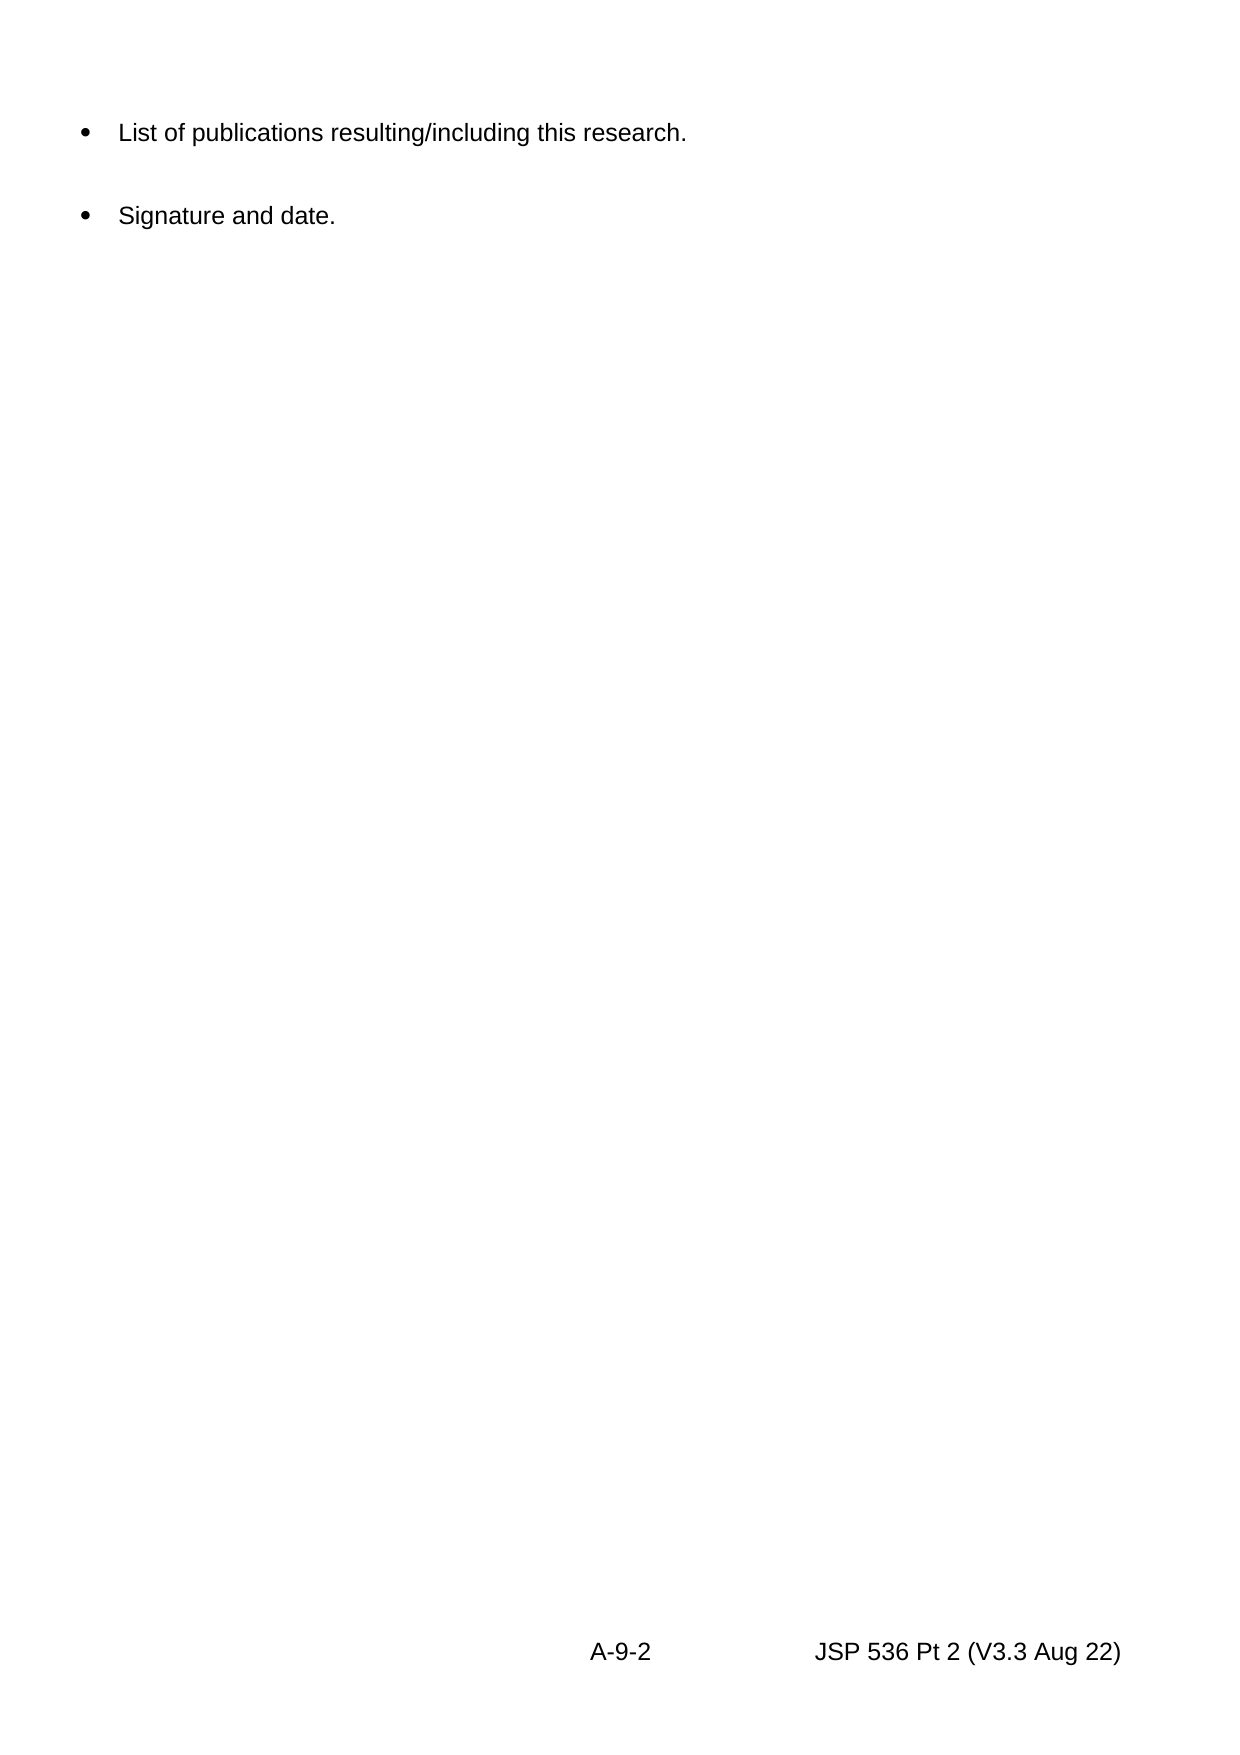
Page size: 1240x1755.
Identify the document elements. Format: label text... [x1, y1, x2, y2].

list Signature and date. [81, 201, 1121, 230]
list List of publications resulting/including this research. [81, 118, 1121, 147]
